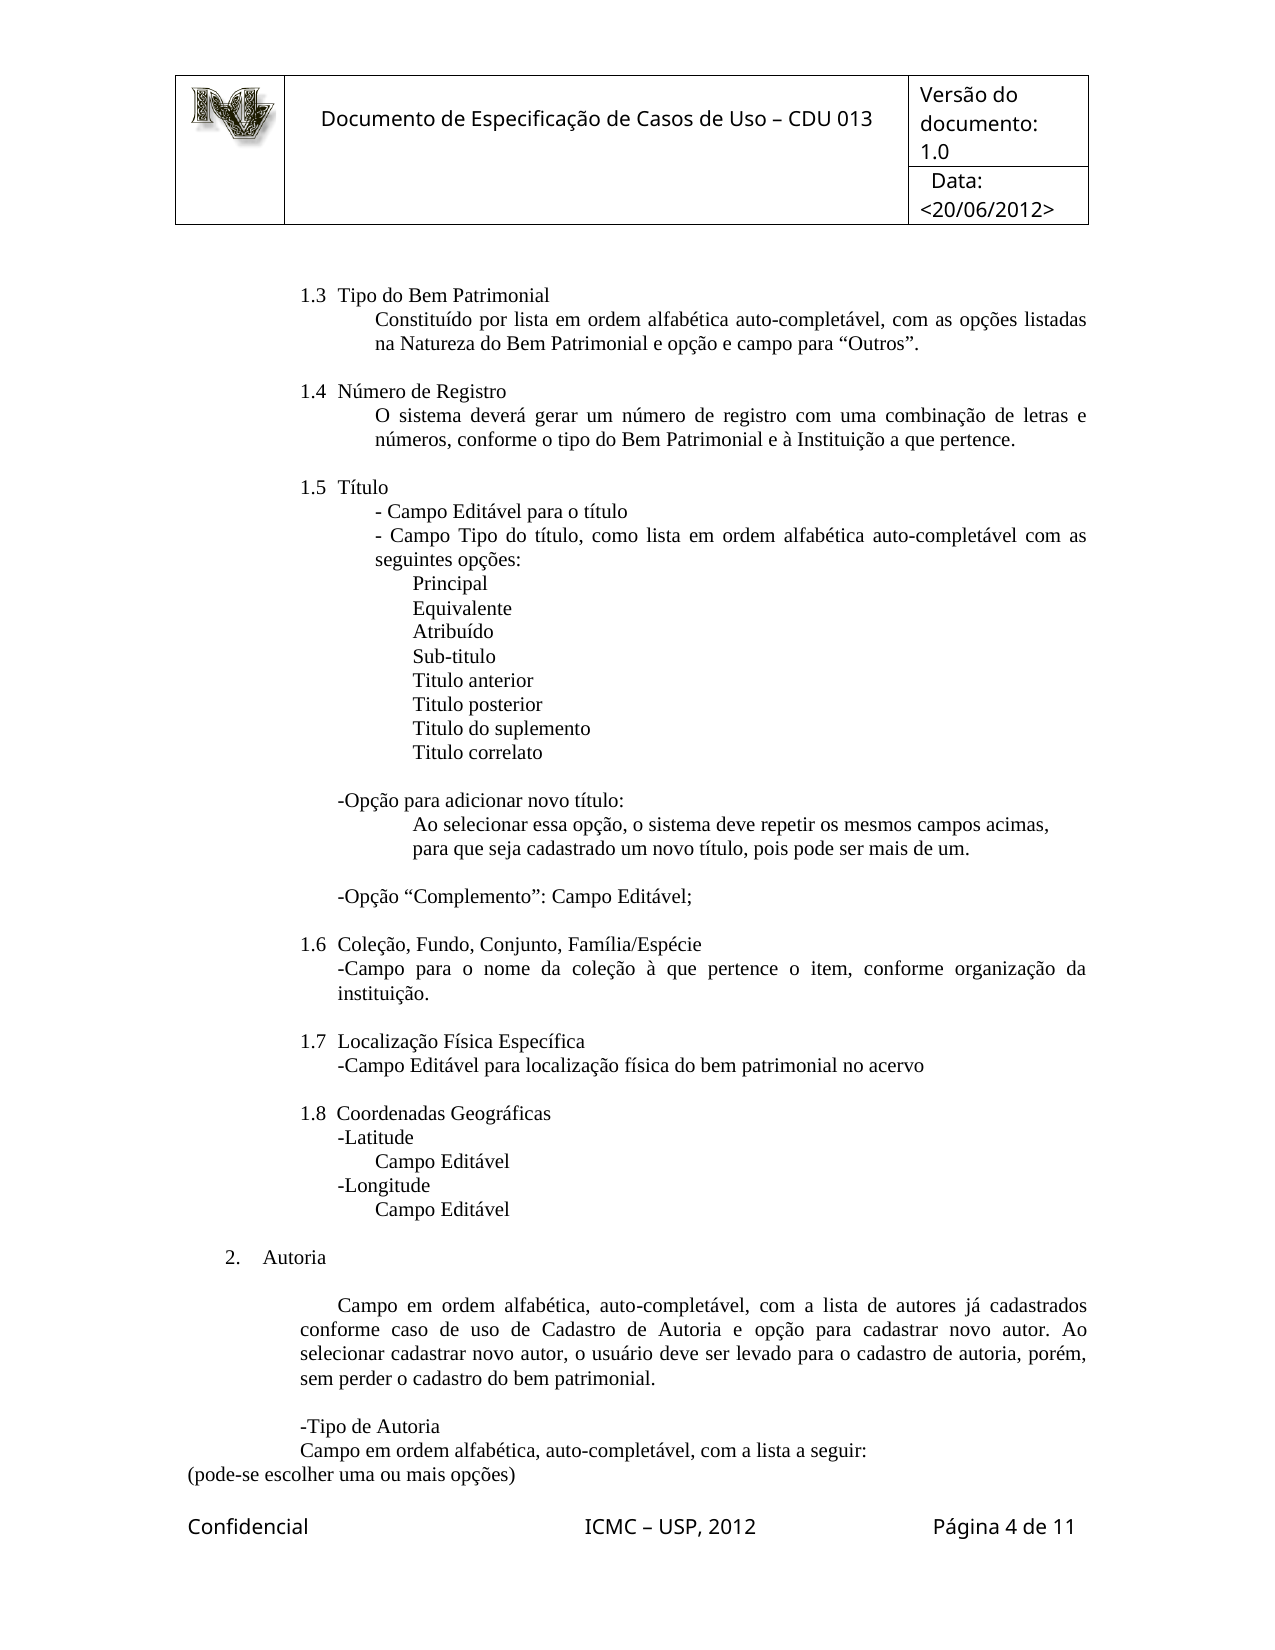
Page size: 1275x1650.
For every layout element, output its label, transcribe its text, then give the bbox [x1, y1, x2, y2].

text (pode-se escolher uma ou mais opções) [187, 1462, 1087, 1486]
text -Tipo de Autoria [300, 1413, 1087, 1438]
text Titulo posterior [187, 692, 1087, 716]
list -Campo para o nome da coleção à que pertence o item, conforme organização da instituição. [300, 956, 1087, 1004]
list Constituído por lista em ordem alfabética auto-completável, com as opções listadas na Natureza do Bem Patrimonial e opção e campo para “Outros”. [337, 307, 1087, 355]
text Equivalente [187, 595, 1087, 619]
text Ao selecionar essa opção, o sistema deve repetir os mesmos campos acimas, para que seja cadastrado um novo título, pois pode ser mais de um. [300, 812, 1087, 860]
list 1.7 Localização Física Específica [262, 1028, 1087, 1053]
list Principal [375, 571, 1087, 595]
picture [186, 76, 277, 151]
list 1.5 Título [262, 475, 1087, 499]
list 1.6 Coleção, Fundo, Conjunto, Família/Espécie [262, 932, 1087, 956]
text Sub-titulo [187, 643, 1087, 668]
list Autoria [225, 1245, 1087, 1269]
text -Opção “Complemento”: Campo Editável; [300, 884, 1087, 908]
list Campo Editável [337, 1197, 1087, 1221]
list -Latitude [300, 1125, 1087, 1149]
list - Campo Editável para o título [337, 499, 1087, 523]
list 1.4 Número de Registro [262, 379, 1087, 403]
list Campo Editável [337, 1149, 1087, 1173]
list O sistema deverá gerar um número de registro com uma combinação de letras e números, conforme o tipo do Bem Patrimonial e à Instituição a que pertence. [337, 403, 1087, 451]
list 1.3 Tipo do Bem Patrimonial [262, 283, 1087, 307]
text Campo em ordem alfabética, auto-completável, com a lista a seguir: [300, 1438, 1087, 1462]
text Titulo anterior [187, 668, 1087, 692]
text Campo em ordem alfabética, auto-completável, com a lista de autores já cadastrados conforme caso de uso de Cadastro de Autoria e opção para cadastrar novo autor. Ao selecionar cadastrar novo autor, o usuário deve ser levado para o cadastro de autoria, porém, sem perder o cadastro do bem patrimonial. [300, 1293, 1087, 1389]
list -Campo Editável para localização física do bem patrimonial no acervo [300, 1053, 1087, 1077]
text -Opção para adicionar novo título: [187, 788, 1087, 812]
text Titulo correlato [187, 740, 1087, 764]
text Titulo do suplemento [187, 716, 1087, 740]
text Atribuído [187, 619, 1087, 643]
list -Longitude [300, 1173, 1087, 1197]
list - Campo Tipo do título, como lista em ordem alfabética auto-completável com as seguintes opções: [337, 523, 1087, 571]
list 1.8 Coordenadas Geográficas [262, 1101, 1087, 1125]
